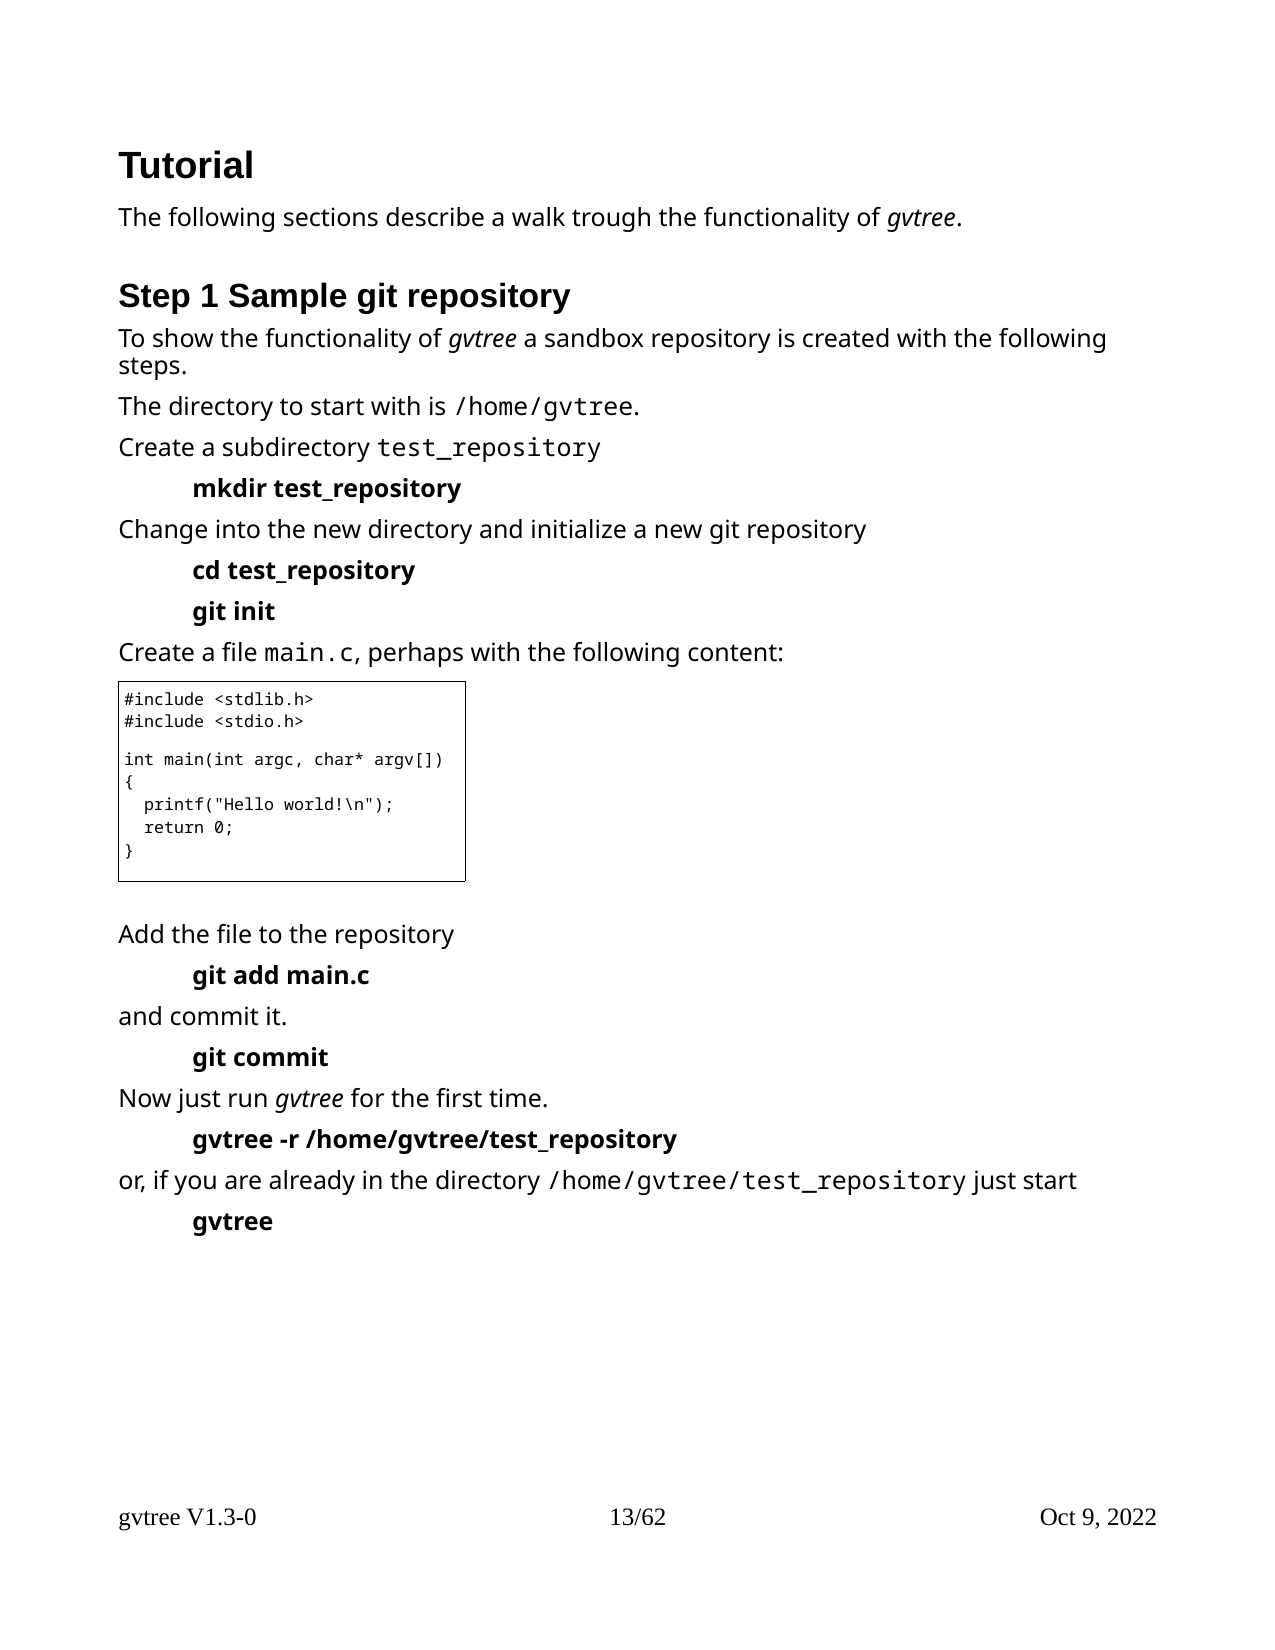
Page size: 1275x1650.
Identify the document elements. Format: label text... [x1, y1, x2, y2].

text gvtree [118, 1209, 1157, 1236]
text The following sections describe a walk trough the functionality of gvtree. [118, 199, 1157, 233]
subtitle Step 1 Sample git repository [118, 276, 1157, 314]
text Add the file to the repository [118, 922, 1157, 949]
text Create a subdirectory test_repository [118, 435, 1157, 462]
text gvtree -r /home/gvtree/test_repository [118, 1127, 1157, 1154]
text or, if you are already in the directory /home/gvtree/test_repository just start [118, 1168, 1157, 1195]
text git add main.c [118, 963, 1157, 990]
text To show the functionality of gvtree a sandbox repository is created with the following steps. [118, 327, 1157, 379]
text and commit it. [118, 1004, 1157, 1031]
subtitle Tutorial [118, 143, 1157, 187]
table_header #include <stdlib.h> #include <stdio.h> int main(int argc, char* argv[]) { printf("Hello world!\n"); return 0; } [119, 682, 465, 881]
text git commit [118, 1045, 1157, 1072]
text Create a file main.c, perhaps with the following content: [118, 640, 1157, 667]
text The directory to start with is /home/gvtree. [118, 394, 1157, 421]
text git init [118, 599, 1157, 626]
text Now just run gvtree for the first time. [118, 1086, 1157, 1113]
text mkdir test_repository [118, 476, 1157, 503]
text cd test_repository [118, 558, 1157, 585]
text Change into the new directory and initialize a new git repository [118, 517, 1157, 544]
